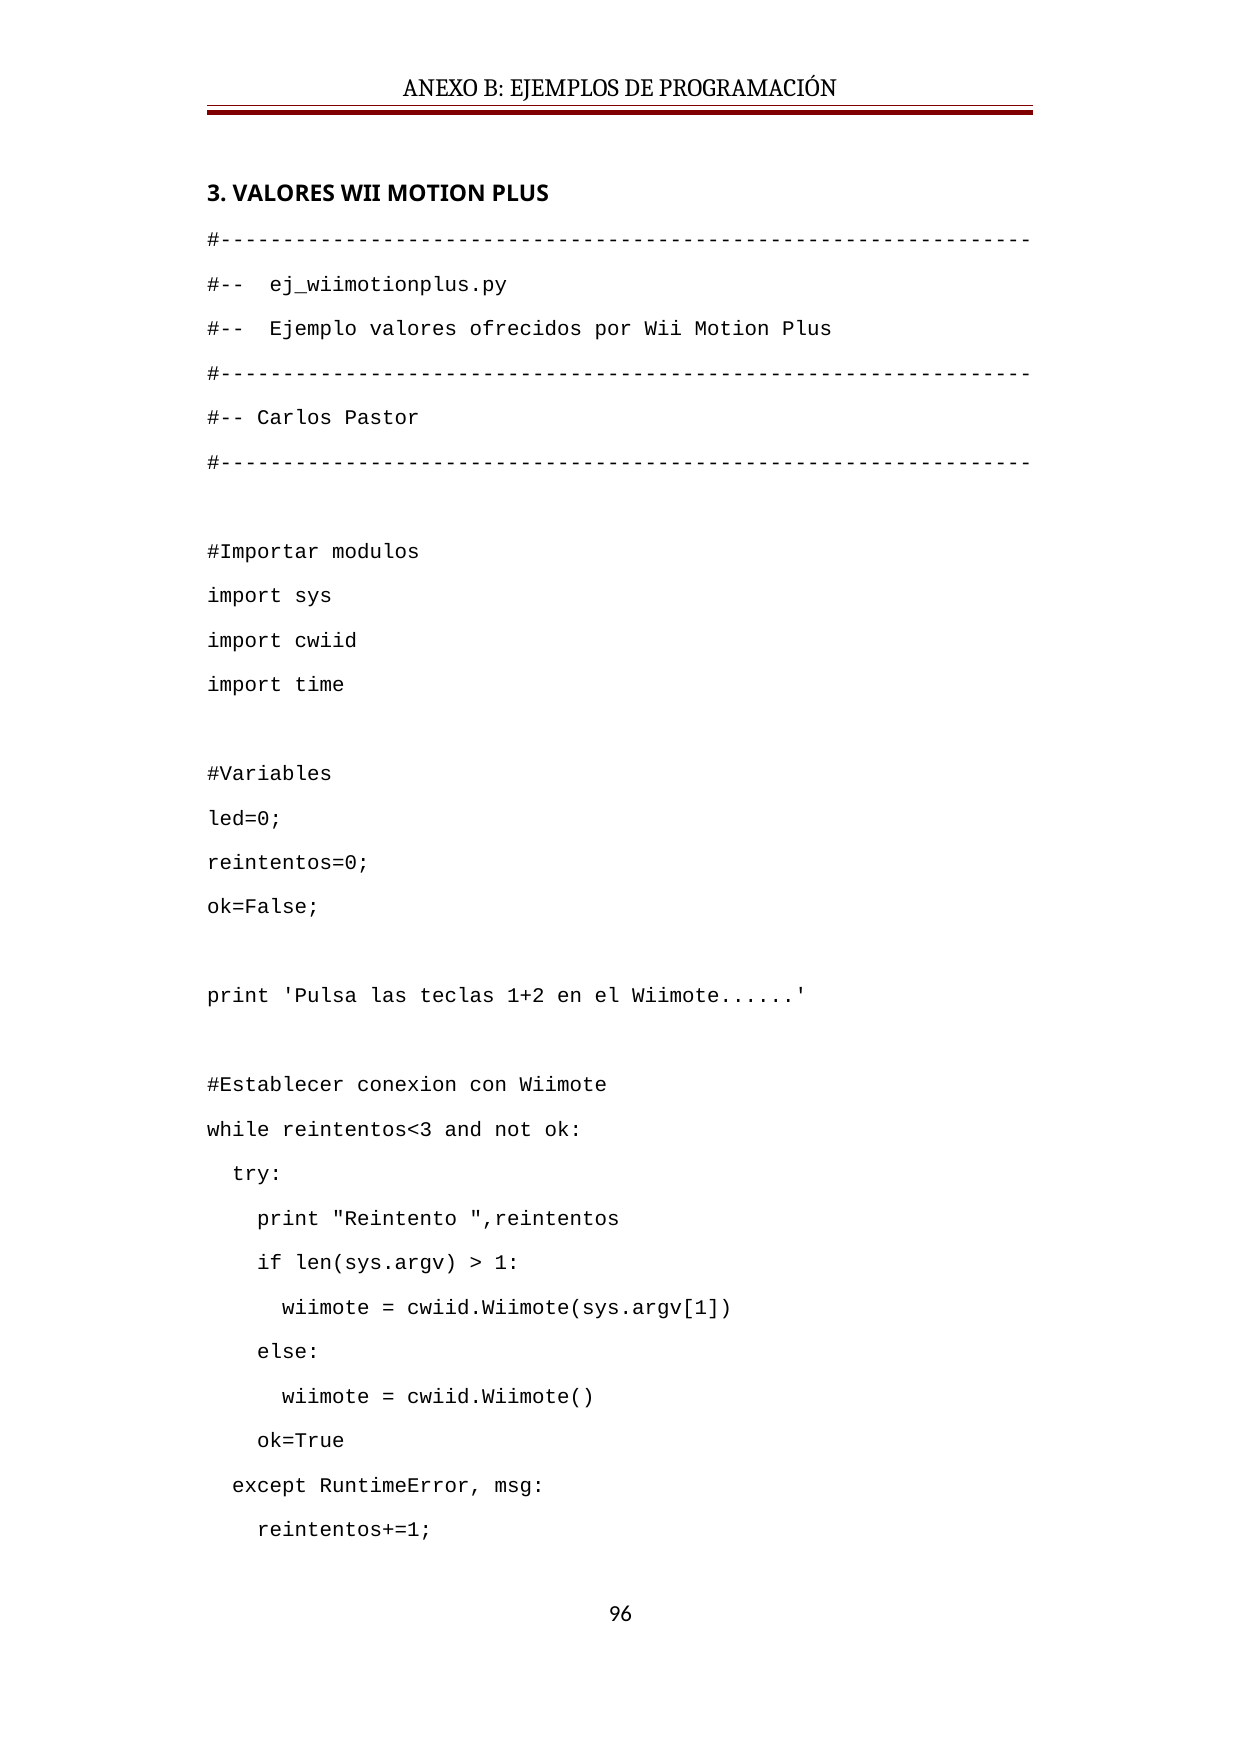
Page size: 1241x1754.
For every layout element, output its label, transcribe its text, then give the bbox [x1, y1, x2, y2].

text ok=True [207, 1430, 1033, 1454]
text while reintentos<3 and not ok: [207, 1119, 1033, 1142]
text #-- Ejemplo valores ofrecidos por Wii Motion Plus [207, 318, 1033, 342]
text led=0; [207, 807, 1033, 831]
text wiimote = cwiid.Wiimote() [207, 1386, 1033, 1409]
text import time [207, 674, 1033, 698]
text 3. VALORES WII MOTION PLUS [207, 177, 1033, 208]
text #----------------------------------------------------------------- [207, 363, 1033, 386]
text #Importar modulos [207, 541, 1033, 564]
text import sys [207, 585, 1033, 609]
text #----------------------------------------------------------------- [207, 452, 1033, 475]
text #-- ej_wiimotionplus.py [207, 274, 1033, 297]
text print "Reintento ",reintentos [207, 1208, 1033, 1231]
text wiimote = cwiid.Wiimote(sys.argv[1]) [207, 1297, 1033, 1320]
text #-- Carlos Pastor [207, 407, 1033, 431]
text print 'Pulsa las teclas 1+2 en el Wiimote......' [207, 985, 1033, 1009]
text try: [207, 1163, 1033, 1187]
text #----------------------------------------------------------------- [207, 229, 1033, 253]
text #Variables [207, 763, 1033, 787]
text #Establecer conexion con Wiimote [207, 1074, 1033, 1098]
text import cwiid [207, 629, 1033, 653]
text ok=False; [207, 896, 1033, 920]
text reintentos=0; [207, 852, 1033, 876]
text reintentos+=1; [207, 1519, 1033, 1543]
text except RuntimeError, msg: [207, 1475, 1033, 1498]
text else: [207, 1341, 1033, 1365]
text if len(sys.argv) > 1: [207, 1252, 1033, 1276]
